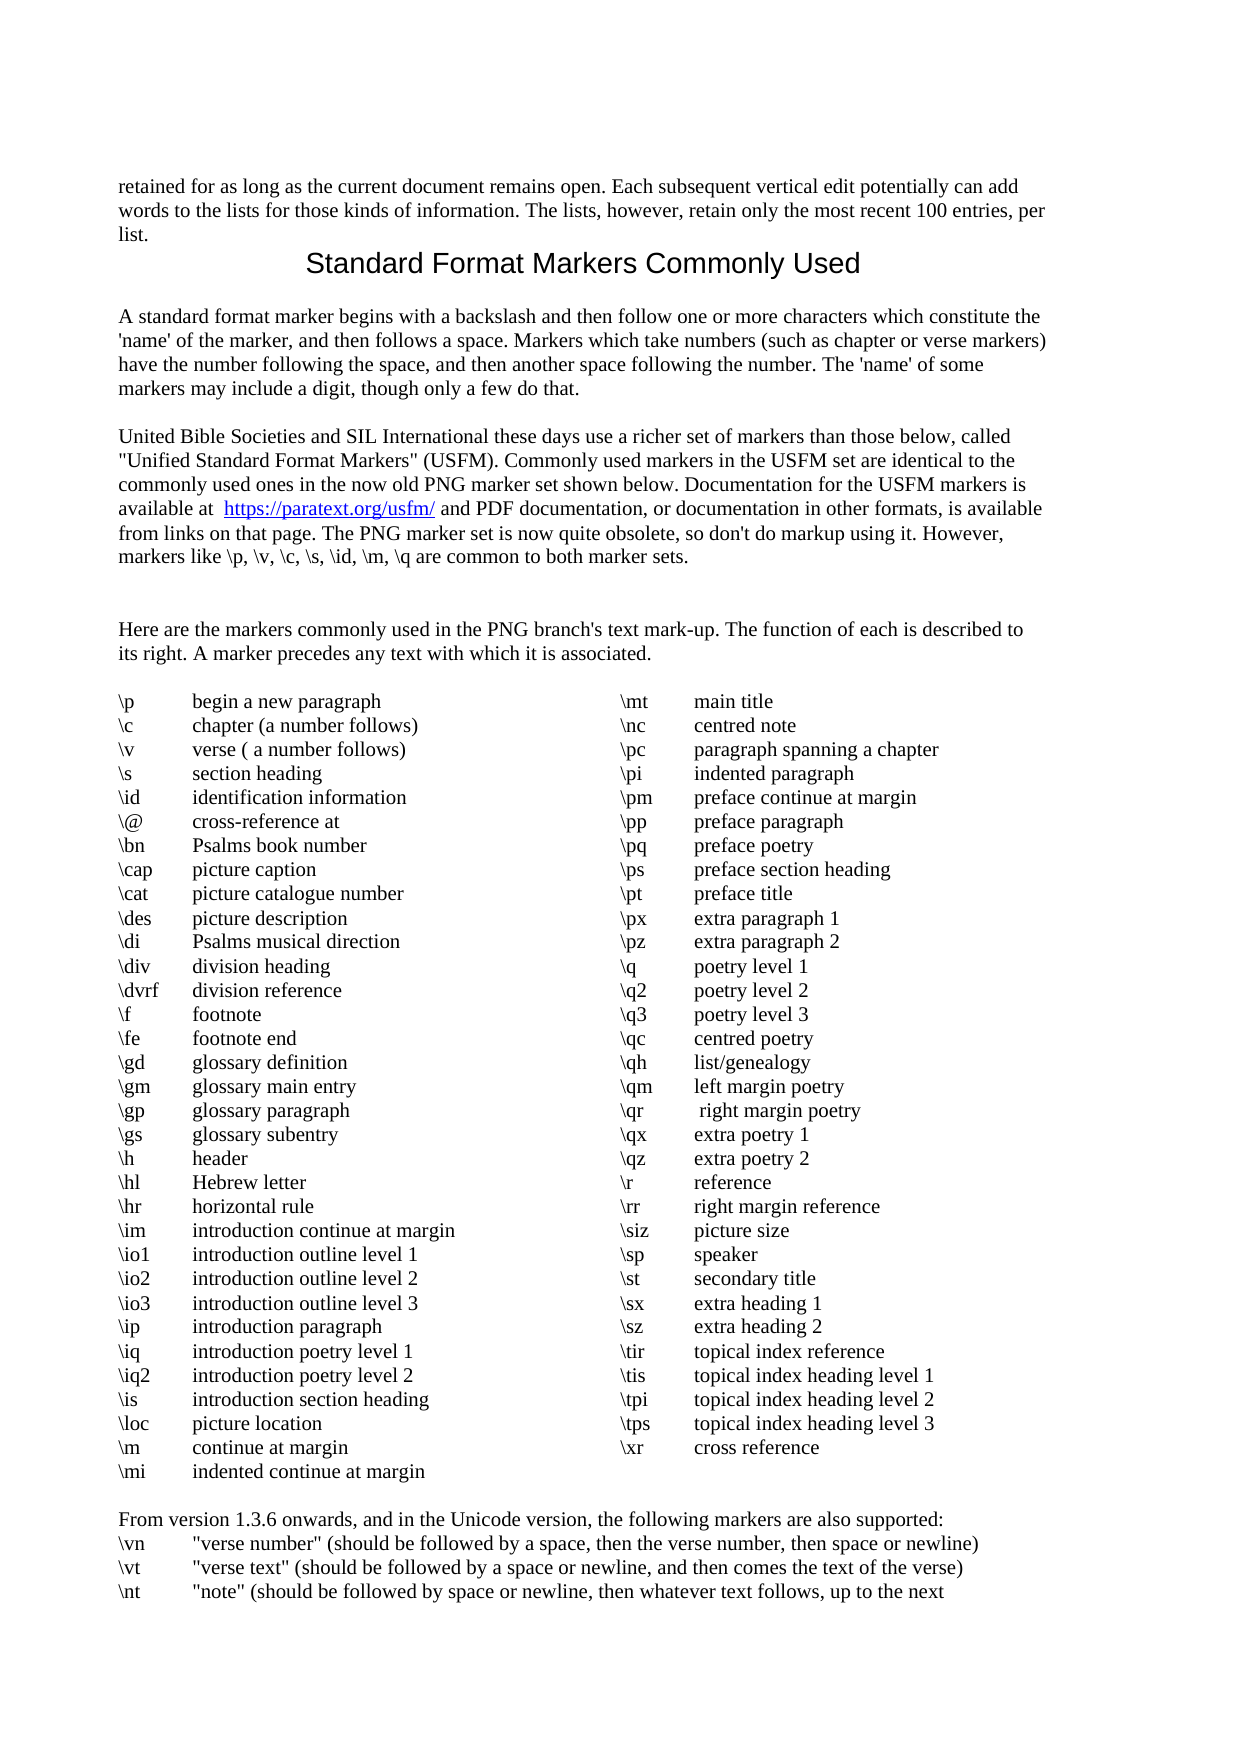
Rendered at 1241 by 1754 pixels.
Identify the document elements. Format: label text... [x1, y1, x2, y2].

text \vn "verse number" (should be followed by a space, then the verse number, then space or newline) [118, 1531, 1048, 1555]
text \pt preface title [620, 881, 1048, 905]
text \sz extra heading 2 [620, 1314, 1048, 1338]
text \nc centred note [620, 713, 1048, 737]
text \iq introduction poetry level 1 [118, 1338, 546, 1363]
text \ps preface section heading [620, 857, 1048, 881]
text \m continue at margin [118, 1435, 546, 1459]
text \fe footnote end [118, 1026, 546, 1050]
text \qc centred poetry [620, 1026, 1048, 1050]
text \rr right margin reference [620, 1194, 1048, 1218]
text \st secondary title [620, 1266, 1048, 1290]
text \s section heading [118, 761, 546, 785]
text \h header [118, 1146, 546, 1170]
text \r reference [620, 1170, 1048, 1194]
text \mi indented continue at margin [118, 1459, 546, 1483]
text \qx extra poetry 1 [620, 1122, 1048, 1146]
text \tir topical index reference [620, 1338, 1048, 1363]
text \hr horizontal rule [118, 1194, 546, 1218]
text \vt "verse text" (should be followed by a space or newline, and then comes the text of the verse) [118, 1555, 1048, 1579]
text \io3 introduction outline level 3 [118, 1290, 546, 1314]
text \cat picture catalogue number [118, 881, 546, 905]
text \pz extra paragraph 2 [620, 929, 1048, 953]
text \gd glossary definition [118, 1050, 546, 1074]
text \is introduction section heading [118, 1387, 546, 1411]
text \cap picture caption [118, 857, 546, 881]
text \c chapter (a number follows) [118, 713, 546, 737]
text A standard format marker begins with a backslash and then follow one or more characters which constitute the 'name' of the marker, and then follows a space. Markers which take numbers (such as chapter or verse markers) have the number following the space, and then another space following the number. The 'name' of some markers may include a digit, though only a few do that. [118, 304, 1048, 400]
text United Bible Societies and SIL International these days use a richer set of markers than those below, called "Unified Standard Format Markers" (USFM). Commonly used markers in the USFM set are identical to the commonly used ones in the now old PNG marker set shown below. Documentation for the USFM markers is available at https://paratext.org/usfm/ and PDF documentation, or documentation in other formats, is available from links on that page. The PNG marker set is now quite obsolete, so don't do markup using it. However, markers like \p, \v, \c, \s, \id, \m, \q are common to both marker sets. [118, 424, 1048, 568]
text From version 1.3.6 onwards, and in the Unicode version, the following markers are also supported: [118, 1507, 1048, 1531]
text \siz picture size [620, 1218, 1048, 1242]
text \gp glossary paragraph [118, 1098, 546, 1122]
text \q2 poetry level 2 [620, 978, 1048, 1002]
text \qm left margin poetry [620, 1074, 1048, 1098]
text \gm glossary main entry [118, 1074, 546, 1098]
text \di Psalms musical direction [118, 929, 546, 953]
text \iq2 introduction poetry level 2 [118, 1363, 546, 1387]
text \qz extra poetry 2 [620, 1146, 1048, 1170]
text \q poetry level 1 [620, 953, 1048, 978]
text \mt main title [620, 689, 1048, 713]
text \@ cross-reference at [118, 809, 546, 833]
text \des picture description [118, 905, 546, 929]
text \io2 introduction outline level 2 [118, 1266, 546, 1290]
text \pp preface paragraph [620, 809, 1048, 833]
text \io1 introduction outline level 1 [118, 1242, 546, 1266]
text \tis topical index heading level 1 [620, 1363, 1048, 1387]
text \im introduction continue at margin [118, 1218, 546, 1242]
text \pq preface poetry [620, 833, 1048, 857]
text \dvrf division reference [118, 978, 546, 1002]
text \gs glossary subentry [118, 1122, 546, 1146]
text \p begin a new paragraph [118, 689, 546, 713]
text \ip introduction paragraph [118, 1314, 546, 1338]
text \pc paragraph spanning a chapter [620, 737, 1048, 761]
text \tps topical index heading level 3 [620, 1411, 1048, 1435]
text Here are the markers commonly used in the PNG branch's text mark-up. The function of each is described to its right. A marker precedes any text with which it is associated. [118, 617, 1048, 665]
text \pm preface continue at margin [620, 785, 1048, 809]
text \xr cross reference [620, 1435, 1048, 1459]
text \bn Psalms book number [118, 833, 546, 857]
text \pi indented paragraph [620, 761, 1048, 785]
text \sx extra heading 1 [620, 1290, 1048, 1314]
text \hl Hebrew letter [118, 1170, 546, 1194]
text \loc picture location [118, 1411, 546, 1435]
text \div division heading [118, 953, 546, 978]
text \nt "note" (should be followed by space or newline, then whatever text follows, up to the next [118, 1579, 1048, 1603]
text \qh list/genealogy [620, 1050, 1048, 1074]
text \qr right margin poetry [620, 1098, 1048, 1122]
text retained for as long as the current document remains open. Each subsequent vertical edit potentially can add words to the lists for those kinds of information. The lists, however, retain only the most recent 100 entries, per list. [118, 174, 1048, 246]
text \px extra paragraph 1 [620, 905, 1048, 929]
text \id identification information [118, 785, 546, 809]
text \f footnote [118, 1002, 546, 1026]
text \sp speaker [620, 1242, 1048, 1266]
text \q3 poetry level 3 [620, 1002, 1048, 1026]
text \v verse ( a number follows) [118, 737, 546, 761]
text Standard Format Markers Commonly Used [118, 246, 1048, 280]
text \tpi topical index heading level 2 [620, 1387, 1048, 1411]
